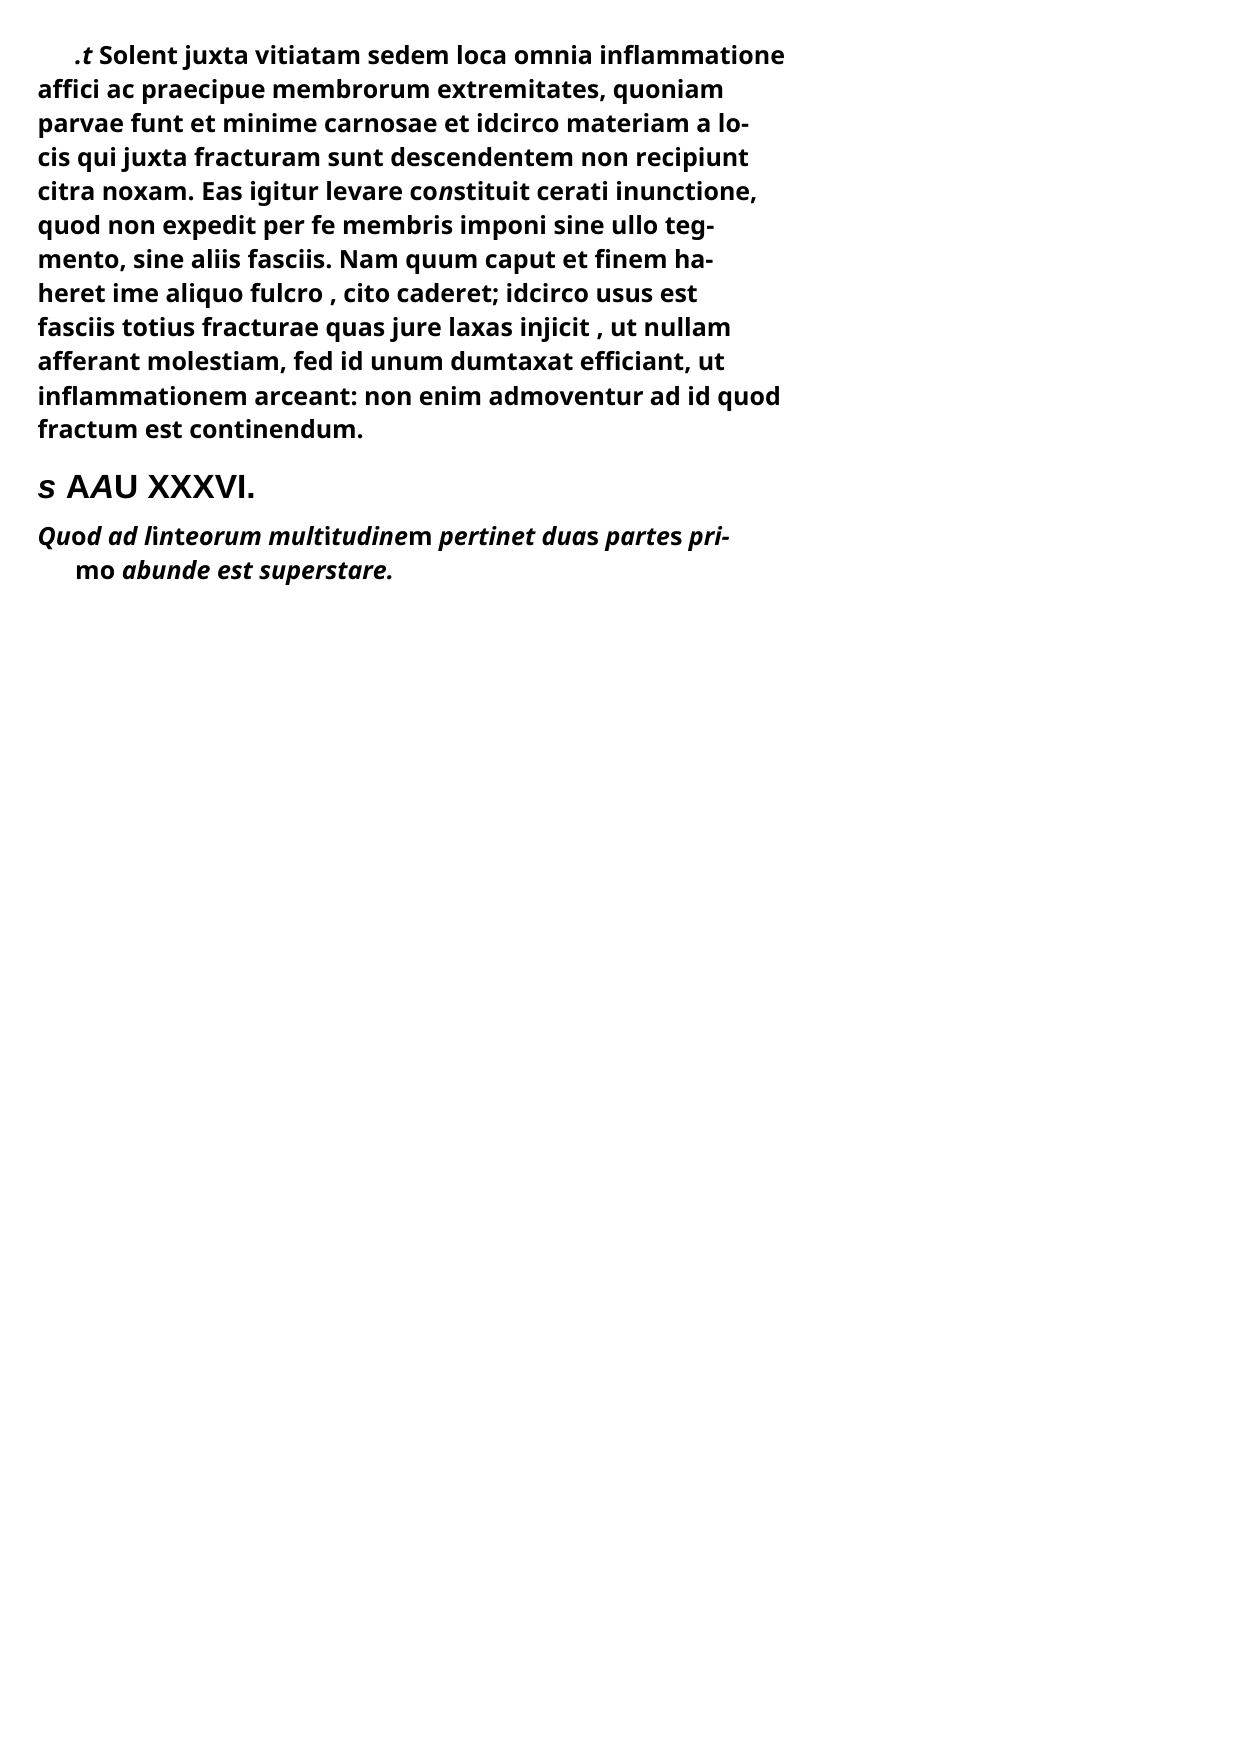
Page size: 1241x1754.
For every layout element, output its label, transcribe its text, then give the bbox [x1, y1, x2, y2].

subtitle s AAU XXXVI. [37, 467, 1203, 506]
text .t Solent juxta vitiatam sedem loca omnia inflammatione affici ac praecipue membrorum extremitates, quoniam parvae funt et minime carnosae et idcirco materiam a lo- cis qui juxta fracturam sunt descendentem non recipiunt citra noxam. Eas igitur levare constituit cerati inunctione, quod non expedit per fe membris imponi sine ullo teg- mento, sine aliis fasciis. Nam quum caput et finem ha- heret ime aliquo fulcro , cito caderet; idcirco usus est fasciis totius fracturae quas jure laxas injicit , ut nullam afferant molestiam, fed id unum dumtaxat efficiant, ut inflammationem arceant: non enim admoventur ad id quod fractum est continendum. [37, 37, 1203, 446]
text Quod ad linteorum multitudinem pertinet duas partes pri- mo abunde est superstare. [37, 518, 1203, 586]
